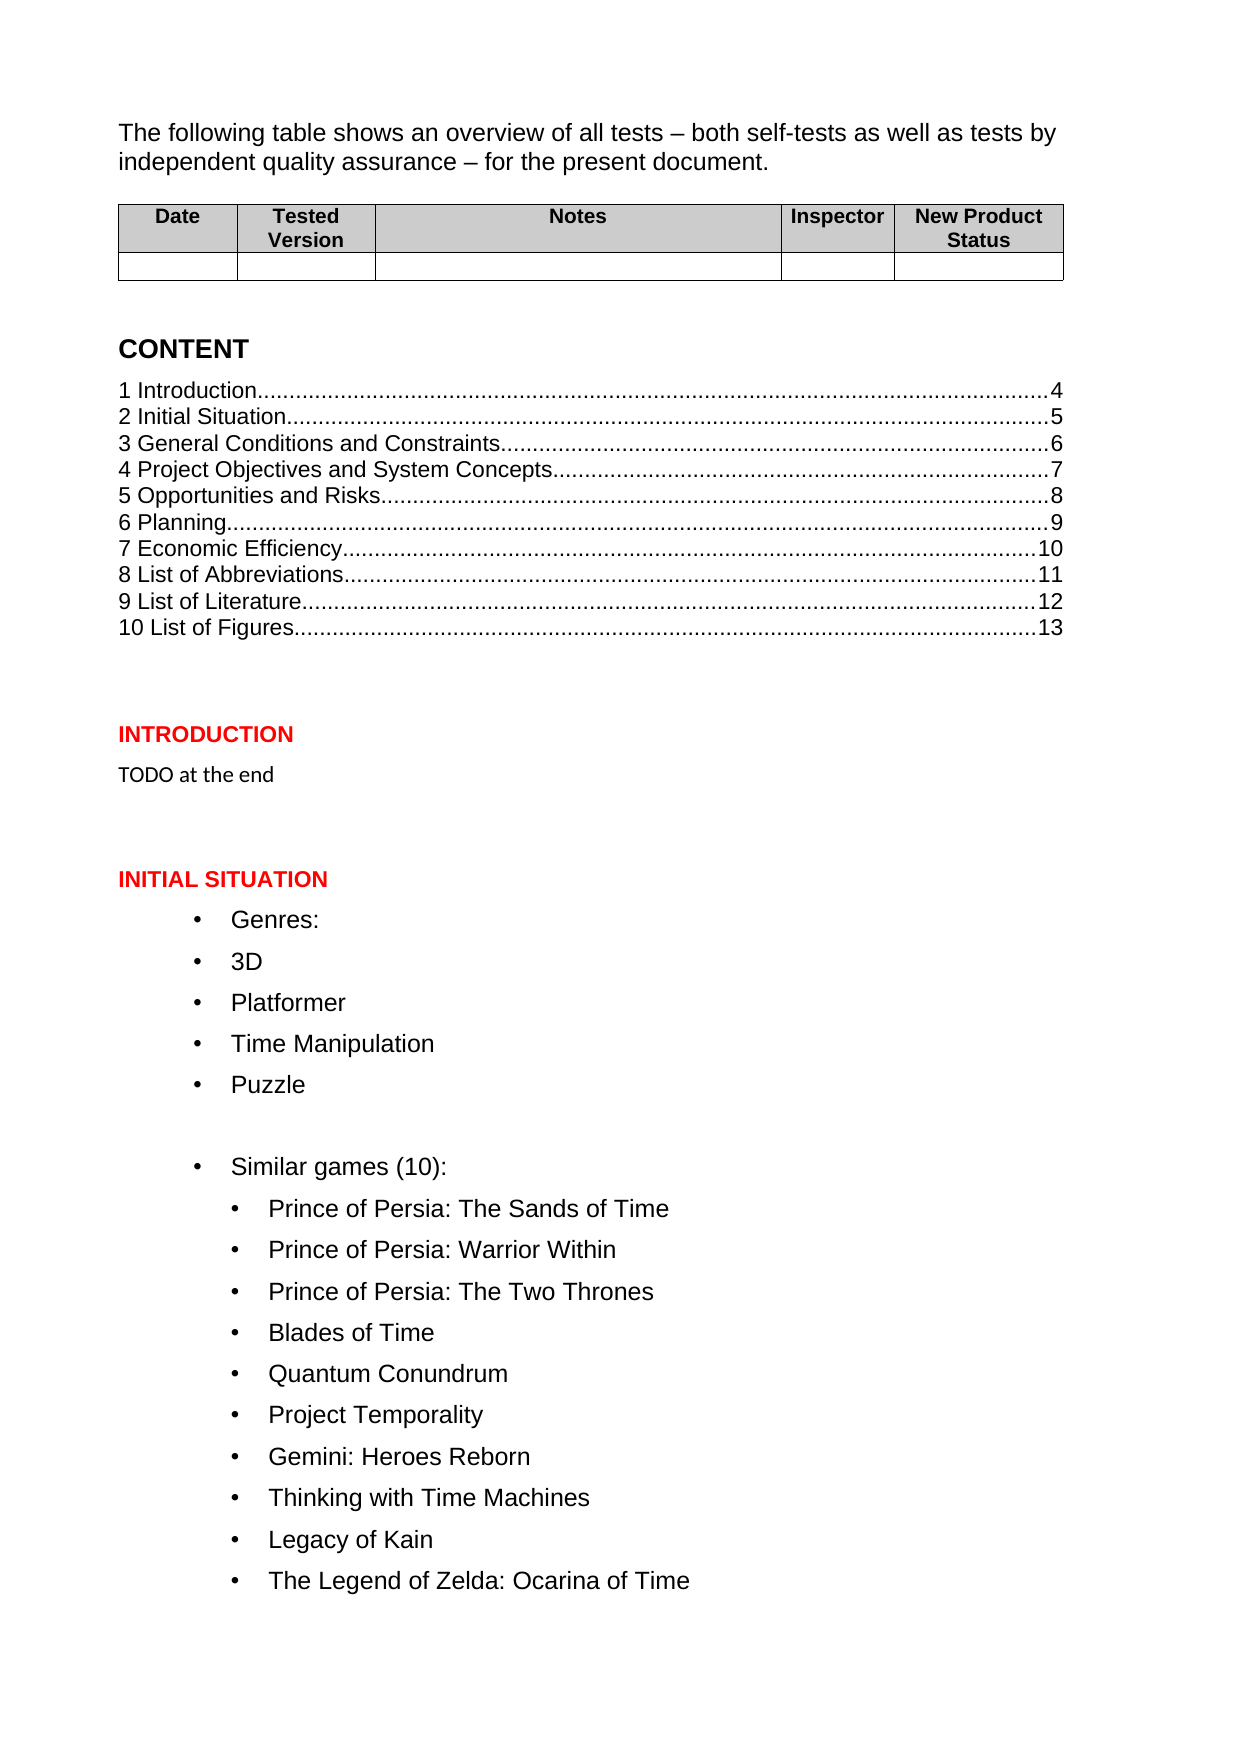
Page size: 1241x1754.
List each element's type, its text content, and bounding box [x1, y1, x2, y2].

text 7 Economic Efficiency 10 [118, 535, 1122, 561]
list Legacy of Kain [231, 1524, 1122, 1553]
table_header Notes [376, 205, 781, 252]
table_cell [238, 253, 375, 280]
list Gemini: Heroes Reborn [231, 1442, 1122, 1471]
table_header Tested Version [238, 205, 375, 252]
table_cell [376, 253, 781, 280]
list Project Temporality [231, 1401, 1122, 1429]
text 10 List of Figures 13 [118, 614, 1122, 640]
text 3 General Conditions and Constraints 6 [118, 429, 1122, 456]
text 5 Opportunities and Risks 8 [118, 482, 1122, 508]
list Time Manipulation [193, 1029, 1122, 1058]
text Introduction [118, 721, 1122, 748]
list Similar games (10): [193, 1152, 1122, 1181]
text 6 Planning 9 [118, 508, 1122, 535]
table_cell [119, 253, 237, 280]
table_cell [782, 253, 894, 280]
table_header Inspector [782, 205, 894, 252]
text Initial Situation [118, 866, 1122, 893]
list Platformer [193, 988, 1122, 1017]
table_cell [895, 253, 1063, 280]
list Blades of Time [231, 1318, 1122, 1347]
list 3D [193, 946, 1122, 975]
text 9 List of Literature 12 [118, 588, 1122, 614]
list Thinking with Time Machines [231, 1483, 1122, 1512]
list Genres: [193, 905, 1122, 934]
table_header Date [119, 205, 237, 252]
list Puzzle [193, 1071, 1122, 1099]
text 4 Project Objectives and System Concepts 7 [118, 456, 1122, 482]
list Prince of Persia: Warrior Within [231, 1235, 1122, 1264]
list Prince of Persia: The Sands of Time [231, 1194, 1122, 1223]
text TODO at the end [118, 760, 1122, 788]
list Prince of Persia: The Two Thrones [231, 1276, 1122, 1305]
text Content [118, 333, 1122, 364]
text 1 Introduction 4 [118, 377, 1122, 403]
text The following table shows an overview of all tests – both self-tests as well as tests by independent quality assurance – for the present document. [118, 118, 1122, 176]
list Quantum Conundrum [231, 1359, 1122, 1388]
list The Legend of Zelda: Ocarina of Time [231, 1566, 1122, 1595]
text 2 Initial Situation 5 [118, 403, 1122, 429]
table_header New Product Status [895, 205, 1063, 252]
text 8 List of Abbreviations 11 [118, 561, 1122, 588]
